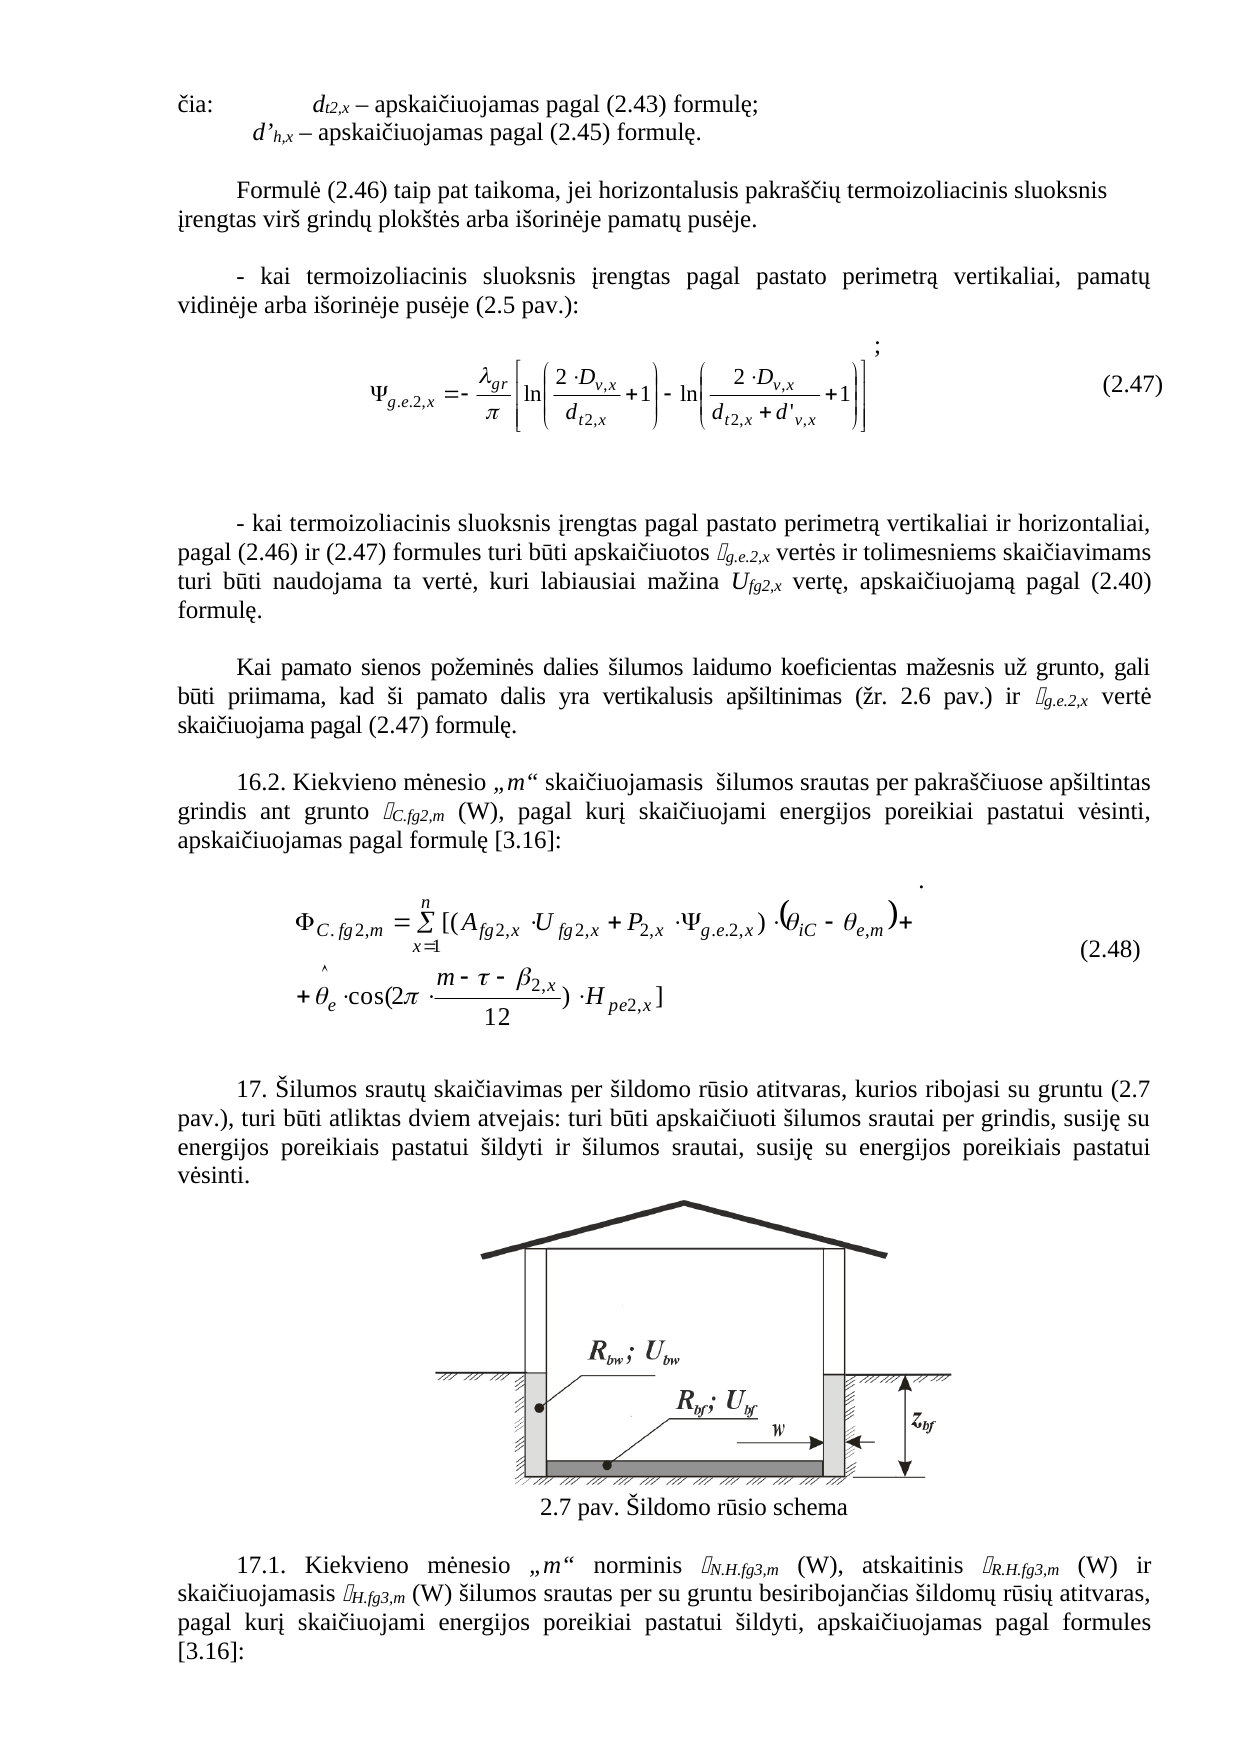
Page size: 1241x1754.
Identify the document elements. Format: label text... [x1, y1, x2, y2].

text 16.2. Kiekvieno mėnesio „m“ skaičiuojamasis šilumos srautas per pakraščiuose apšiltintas grindis ant grunto C.fg2,m (W), pagal kurį skaičiuojami energijos poreikiai pastatui vėsinti, apskaičiuojamas pagal formulę [3.16]: [177, 767, 1152, 853]
text 2.7 pav. Šildomo rūsio schema [177, 1492, 1152, 1521]
table_header . [177, 854, 1039, 1045]
text Formulė (2.46) taip pat taikoma, jei horizontalusis pakraščių termoizoliacinis sluoksnis įrengtas virš grindų plokštės arba išorinėje pamatų pusėje. [177, 175, 1152, 232]
table_header ; [177, 319, 1069, 451]
text d’h,x – apskaičiuojamas pagal (2.45) formulę. [177, 117, 1152, 146]
text 17. Šilumos srautų skaičiavimas per šildomo rūsio atitvaras, kurios ribojasi su gruntu (2.7 pav.), turi būti atliktas dviem atvejais: turi būti apskaičiuoti šilumos srautai per grindis, susiję su energijos poreikiais pastatui šildyti ir šilumos srautai, susiję su energijos poreikiais pastatui vėsinti. [177, 1074, 1152, 1189]
text čia: dt2,x – apskaičiuojamas pagal (2.43) formulę; [177, 89, 1152, 117]
table_header (2.47) [1070, 319, 1174, 451]
text Kai pamato sienos požeminės dalies šilumos laidumo koeficientas mažesnis už grunto, gali būti priimama, kad ši pamato dalis yra vertikalusis apšiltinimas (žr. 2.6 pav.) ir g.e.2,x vertė skaičiuojama pagal (2.47) formulę. [177, 652, 1152, 738]
table_header (2.48) [1039, 854, 1152, 1045]
text 17.1. Kiekvieno mėnesio „m“ norminis N.H.fg3,m (W), atskaitinis R.H.fg3,m (W) ir skaičiuojamasis H.fg3,m (W) šilumos srautas per su gruntu besiribojančias šildomų rūsių atitvaras, pagal kurį skaičiuojami energijos poreikiai pastatui šildyti, apskaičiuojamas pagal formules [3.16]: [177, 1550, 1152, 1665]
text - kai termoizoliacinis sluoksnis įrengtas pagal pastato perimetrą vertikaliai, pamatų vidinėje arba išorinėje pusėje (2.5 pav.): [177, 261, 1152, 319]
text - kai termoizoliacinis sluoksnis įrengtas pagal pastato perimetrą vertikaliai ir horizontaliai, pagal (2.46) ir (2.47) formules turi būti apskaičiuotos g.e.2,x vertės ir tolimesniems skaičiavimams turi būti naudojama ta vertė, kuri labiausiai mažina Ufg2,x vertę, apskaičiuojamą pagal (2.40) formulę. [177, 508, 1152, 623]
